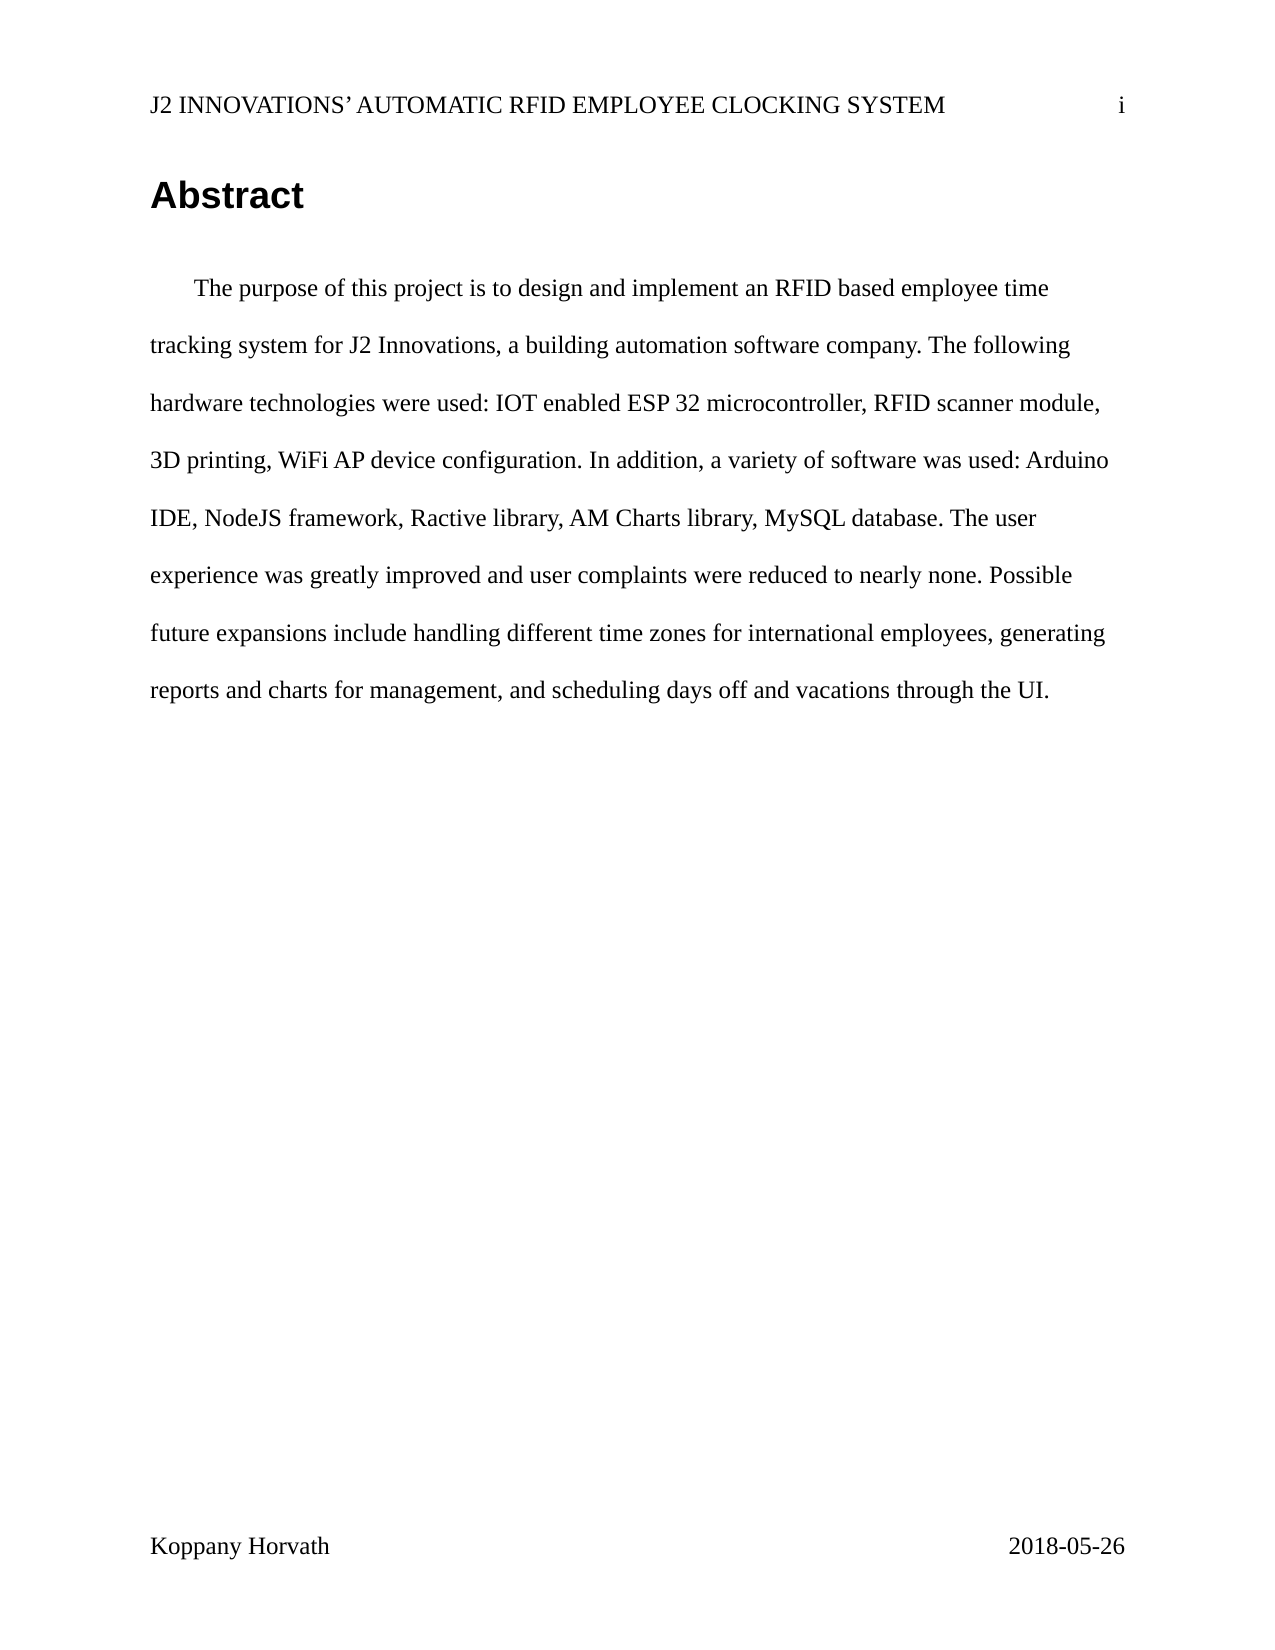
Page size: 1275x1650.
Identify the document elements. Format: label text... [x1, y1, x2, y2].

text The purpose of this project is to design and implement an RFID based employee time tracking system for J2 Innovations, a building automation software company. The following hardware technologies were used: IOT enabled ESP 32 microcontroller, RFID scanner module, 3D printing, WiFi AP device configuration. In addition, a variety of software was used: Arduino IDE, NodeJS framework, Ractive library, AM Charts library, MySQL database. The user experience was greatly improved and user complaints were reduced to nearly none. Possible future expansions include handling different time zones for international employees, generating reports and charts for management, and scheduling days off and vacations through the UI. [150, 273, 1125, 704]
subtitle Abstract [150, 173, 1125, 217]
